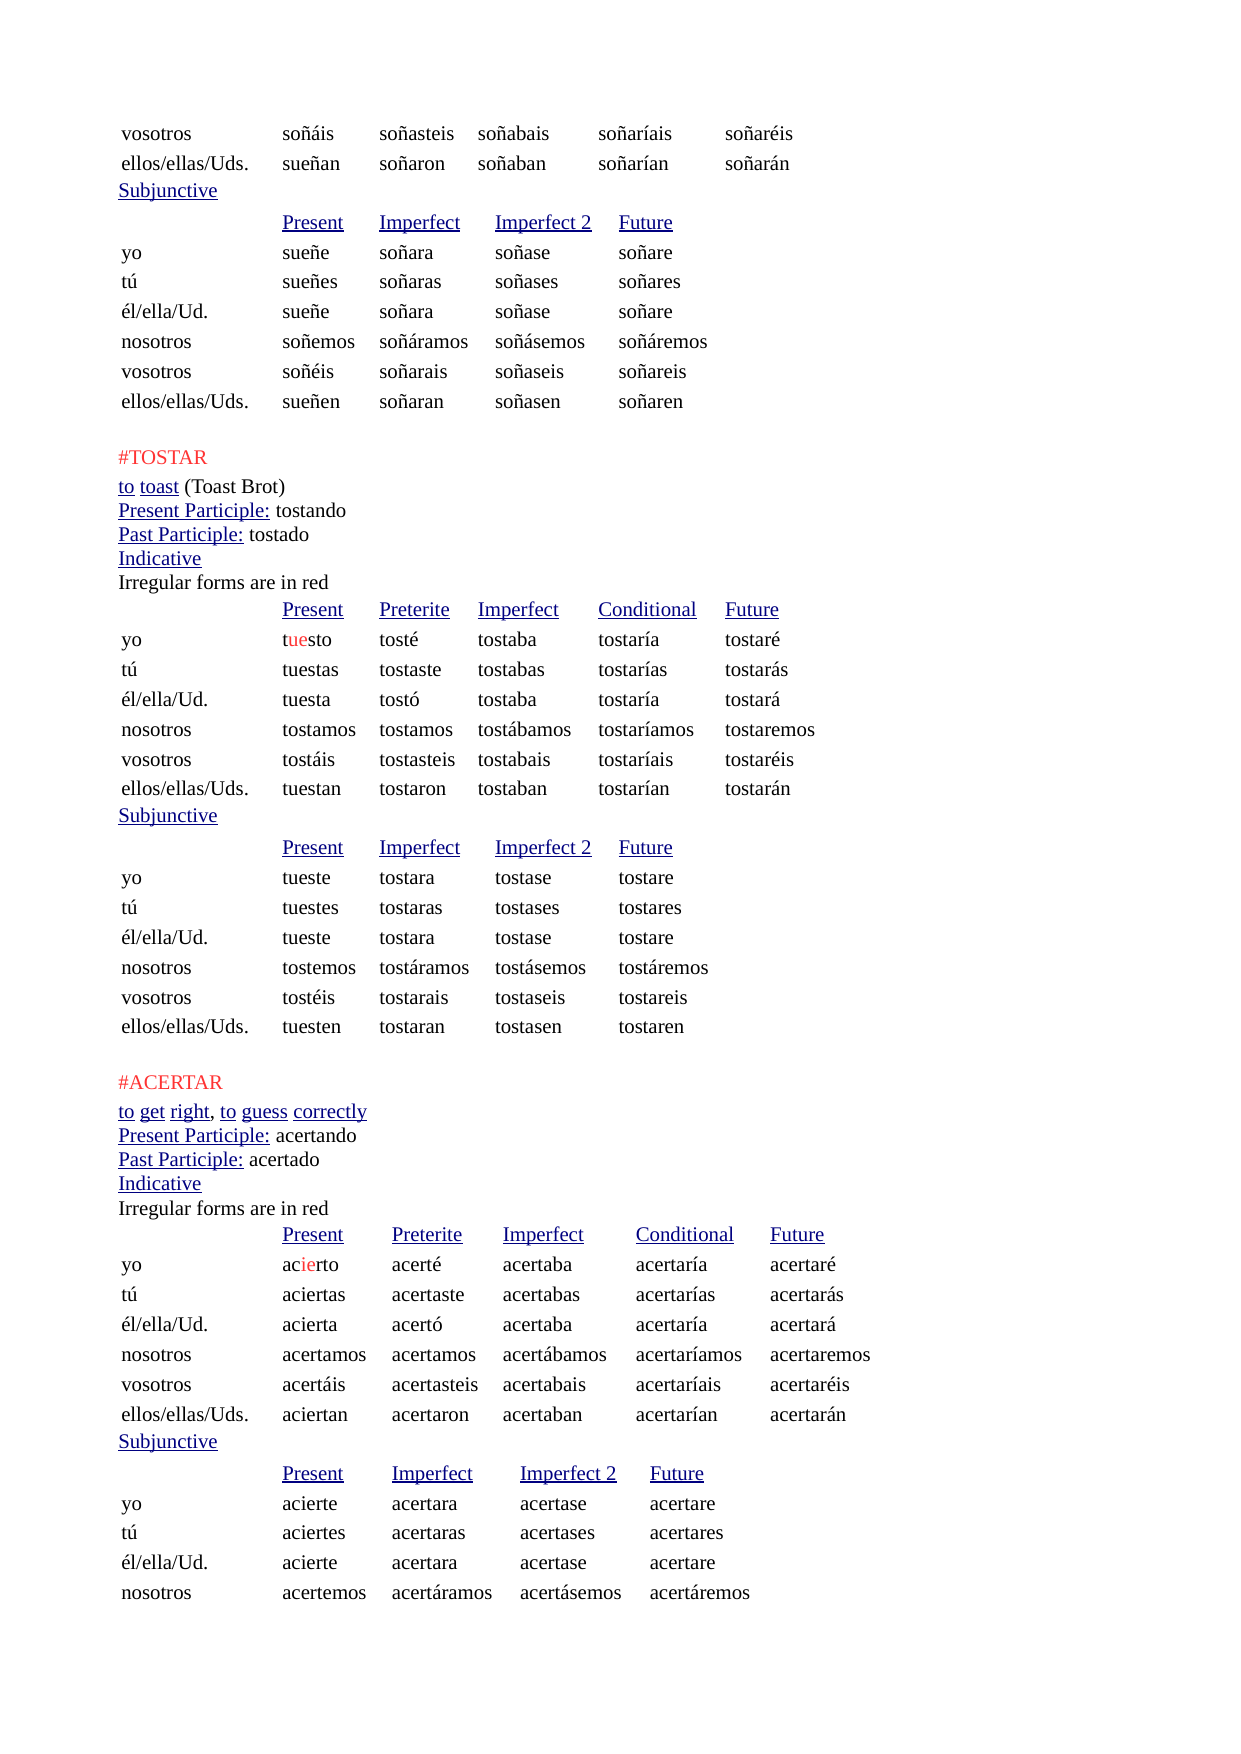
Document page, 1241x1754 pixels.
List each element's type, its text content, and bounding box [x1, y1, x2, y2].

text Subjunctive [118, 803, 1122, 827]
text Present Participle: tostando [118, 498, 1122, 522]
text #ACERTAR [118, 1070, 1122, 1094]
text Subjunctive [118, 1429, 1122, 1453]
text Indicative [118, 1171, 1122, 1195]
text Subjunctive [118, 178, 1122, 202]
text Irregular forms are in red [118, 1195, 1122, 1219]
text #TOSTAR [118, 445, 1122, 469]
text to toast (Toast Brot) [118, 474, 1122, 498]
text Past Participle: acertado [118, 1147, 1122, 1171]
text Past Participle: tostado [118, 522, 1122, 546]
text Indicative [118, 546, 1122, 570]
text to get right, to guess correctly [118, 1099, 1122, 1123]
text Irregular forms are in red [118, 570, 1122, 594]
text Present Participle: acertando [118, 1123, 1122, 1147]
